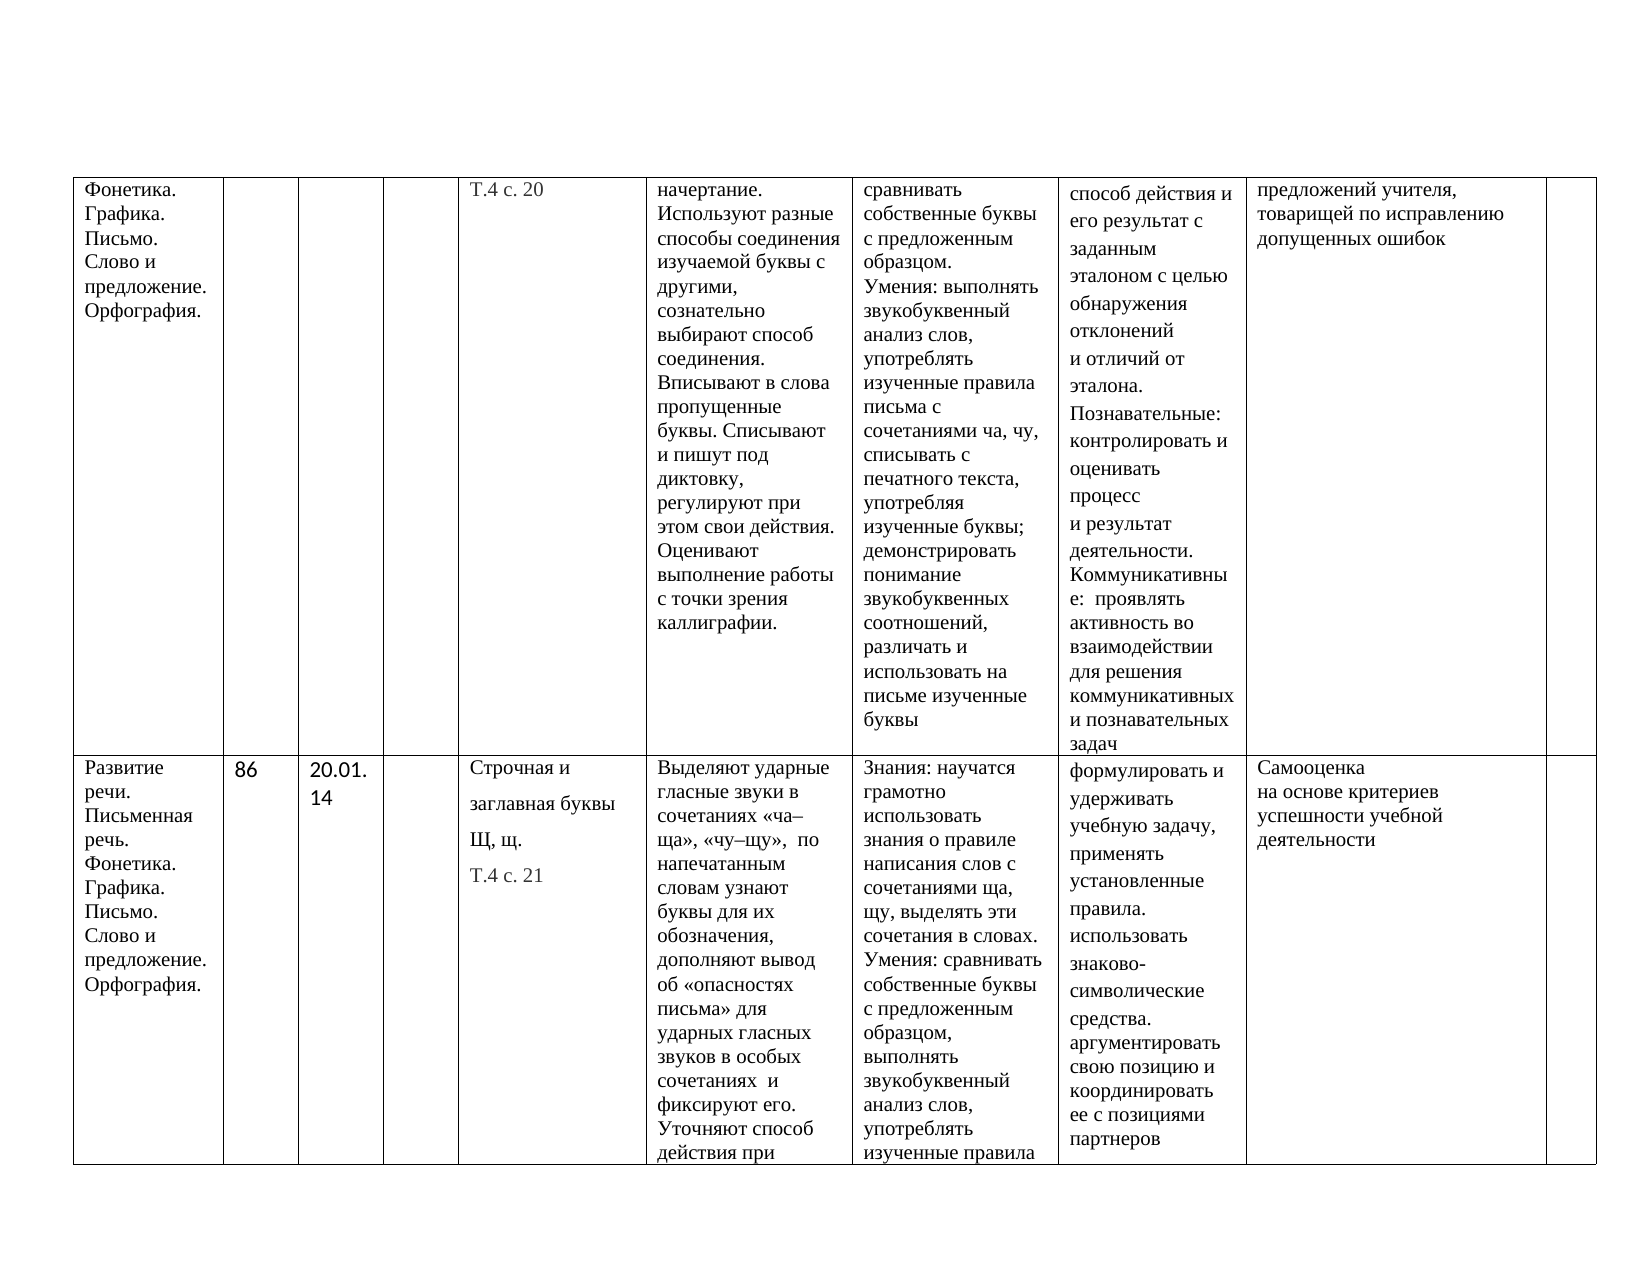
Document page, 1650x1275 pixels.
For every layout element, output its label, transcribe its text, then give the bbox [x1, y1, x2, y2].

table_cell [224, 178, 298, 755]
table_cell Самооценка на основе критериев успешности учебной деятельности [1247, 756, 1546, 1164]
table_cell сравнивать собственные буквы с предложенным образцом. Умения: выполнять звукобуквенный анализ слов, употреблять изученные правила письма с сочетаниями ча, чу, списывать с печатного текста, употребляя изученные буквы; демонстрировать понимание звукобуквенных соотношений, различать и использовать на письме изученные буквы [853, 178, 1058, 755]
table_cell начертание. Используют разные способы соединения изучаемой буквы с другими, сознательно выбирают способ соединения. Вписывают в слова пропущенные буквы. Списывают и пишут под диктовку, регулируют при этом свои действия. Оценивают выполнение работы с точки зрения каллиграфии. [647, 178, 852, 755]
table_cell формулировать и удерживать учебную задачу, применять установленные правила. использовать знаково-символические средства. аргументировать свою позицию и координировать ее с позициями партнеров [1059, 756, 1246, 1164]
table_cell способ действия и его результат с заданным эталоном с целью обнаружения отклонений и отличий от эталона. Познавательные: контролировать и оценивать процесс и результат деятельности. Коммуникативные: проявлять активность во взаимодействии для решения коммуникативных и познавательных задач [1059, 178, 1246, 755]
table_cell Т.4 с. 20 [459, 178, 646, 755]
table_cell Знания: научатся грамотно использовать знания о правиле написания слов с сочетаниями ща, щу, выделять эти сочетания в словах. Умения: сравнивать собственные буквы с предложенным образцом, выполнять звукобуквенный анализ слов, употреблять изученные правила [853, 756, 1058, 1164]
table_cell Фонетика. Графика. Письмо. Слово и предложение. Орфография. [74, 178, 223, 755]
table_cell 20.01.14 [299, 756, 383, 1164]
table_cell [1547, 178, 1596, 755]
table_cell [1547, 756, 1596, 1164]
table_cell [384, 178, 458, 755]
table_cell [384, 756, 458, 1164]
table_cell предложений учителя, товарищей по исправлению допущенных ошибок [1247, 178, 1546, 755]
table_cell Выделяют ударные гласные звуки в сочетаниях «ча–ща», «чу–щу», по напечатанным словам узнают буквы для их обозначения, дополняют вывод об «опасностях письма» для ударных гласных звуков в особых сочетаниях и фиксируют его. Уточняют способ действия при [647, 756, 852, 1164]
table_cell Развитие речи. Письменная речь. Фонетика. Графика. Письмо. Слово и предложение. Орфография. [74, 756, 223, 1164]
table_cell [299, 178, 383, 755]
table_cell 86 [224, 756, 298, 1164]
table_cell Строчная и заглавная буквы Щ, щ. Т.4 с. 21 [459, 756, 646, 1164]
